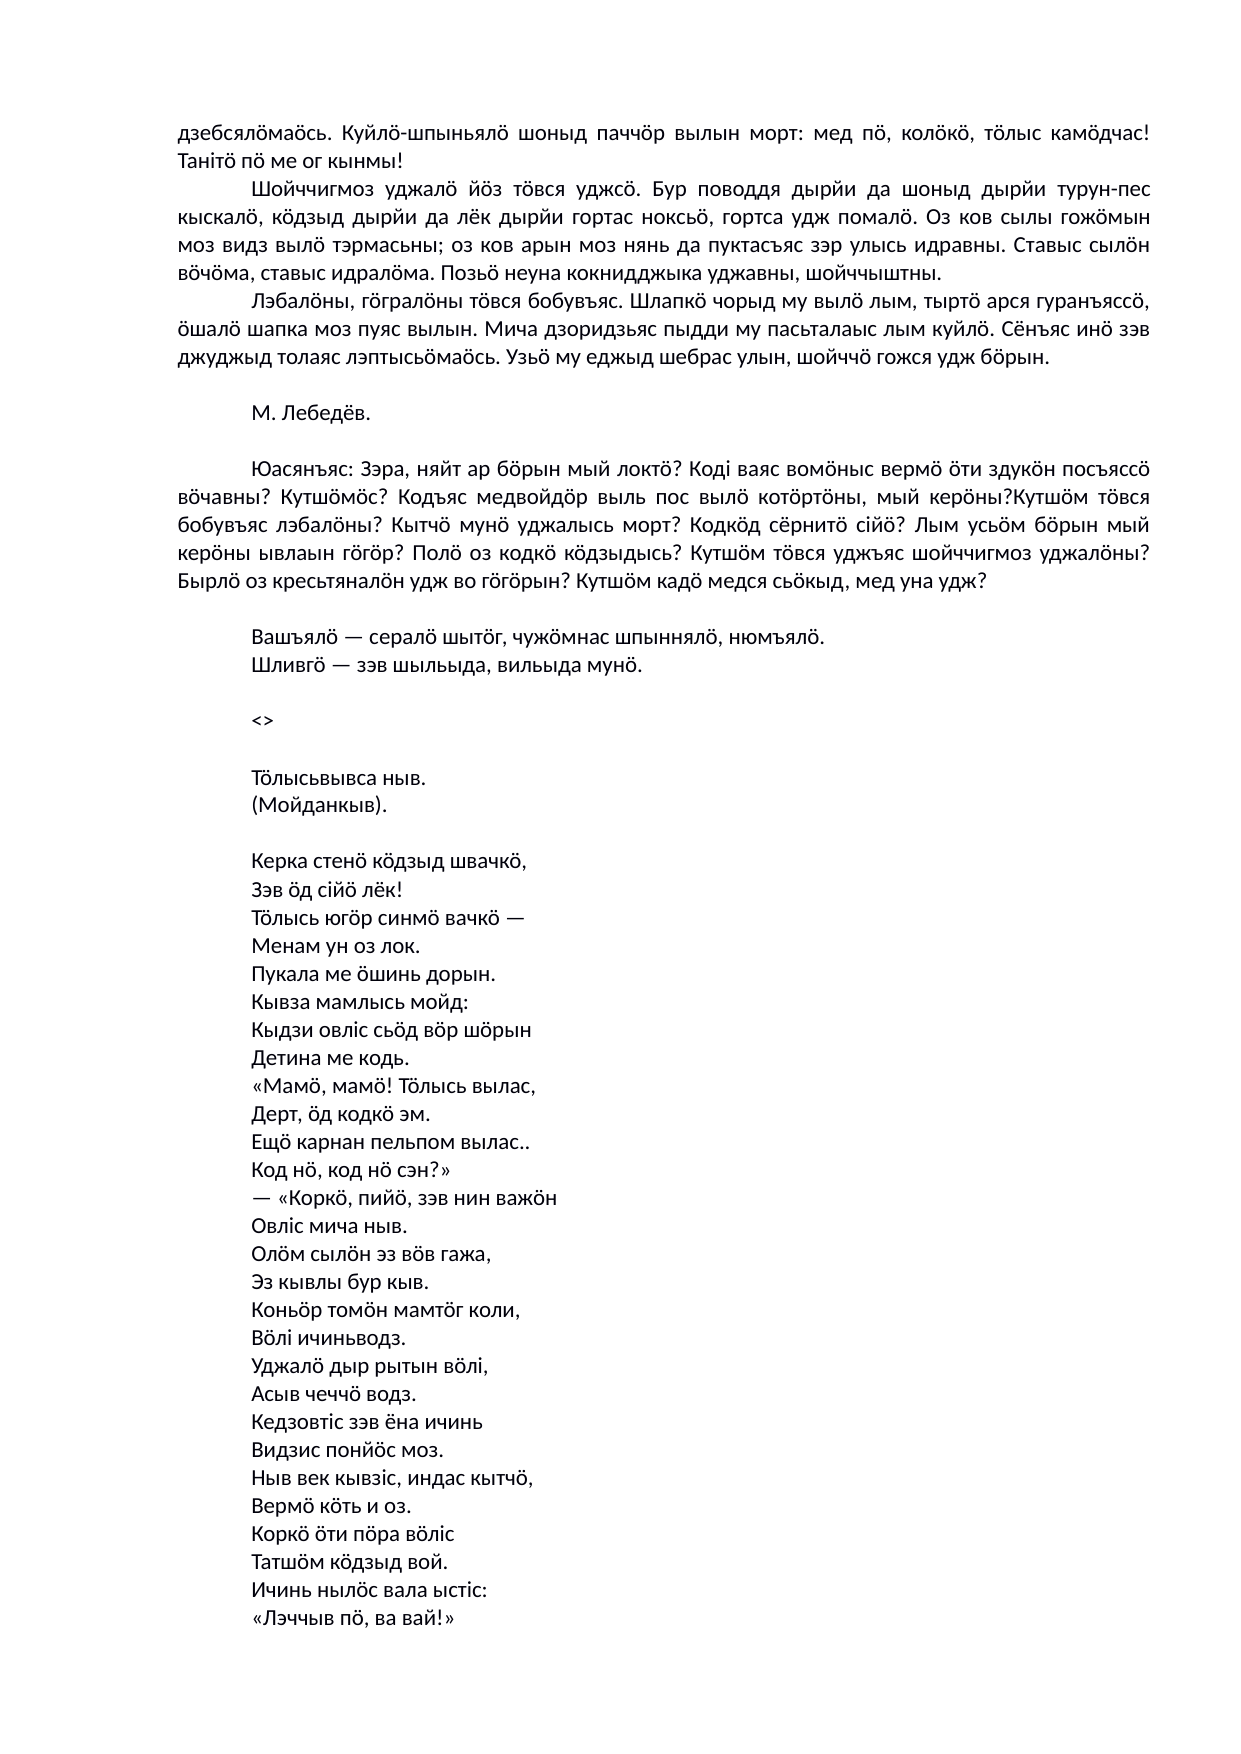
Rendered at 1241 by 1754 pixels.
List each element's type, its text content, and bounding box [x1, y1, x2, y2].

text Ещӧ карнан пельпом вылас.. [177, 1127, 1152, 1155]
text Шливгӧ — зэв шыльыда, вильыда мунӧ. [177, 651, 1152, 678]
text Овліс мича ныв. [177, 1211, 1152, 1239]
text М. Лебедёв. [177, 398, 1152, 426]
text Татшӧм кӧдзыд вой. [177, 1547, 1152, 1575]
text Зэв ӧд сійӧ лёк! [177, 875, 1152, 903]
text Кывза мамлысь мойд: [177, 987, 1152, 1015]
text Ныв век кывзіс, индас кытчӧ, [177, 1463, 1152, 1491]
text Коркӧ ӧти пӧра вӧліс [177, 1519, 1152, 1547]
text Дерт, ӧд кодкӧ эм. [177, 1099, 1152, 1127]
text Кыдзи овліс сьӧд вӧр шӧрын [177, 1015, 1152, 1043]
text Вӧлі ичиньводз. [177, 1323, 1152, 1351]
text Пукала ме ӧшинь дорын. [177, 959, 1152, 987]
text Детина ме кодь. [177, 1043, 1152, 1071]
text Тӧлысьвывса ныв. [177, 763, 1152, 791]
text «Мамӧ, мамӧ! Тӧлысь вылас, [177, 1071, 1152, 1099]
text Уджалӧ дыр рытын вӧлі, [177, 1351, 1152, 1379]
text Юасянъяс: Зэра, няйт ар бӧрын мый локтӧ? Коді ваяс вомӧныс вермӧ ӧти здукӧн посъяссӧ вӧчавны? Кутшӧмӧс? Кодъяс медвойдӧр выль пос вылӧ котӧртӧны, мый керӧны?Кутшӧм тӧвся бобувъяс лэбалӧны? Кытчӧ мунӧ уджалысь морт? Кодкӧд сёрнитӧ сійӧ? Лым усьӧм бӧрын мый керӧны ывлаын гӧгӧр? Полӧ оз кодкӧ кӧдзыдысь? Кутшӧм тӧвся уджъяс шойччигмоз уджалӧны? Бырлӧ оз кресьтяналӧн удж во гӧгӧрын? Кутшӧм кадӧ медся сьӧкыд, мед уна удж? [177, 454, 1152, 594]
text Видзис понйӧс моз. [177, 1435, 1152, 1463]
text Менам ун оз лок. [177, 931, 1152, 959]
text (Мойданкыв). [177, 791, 1152, 819]
text — «Коркӧ, пийӧ, зэв нин важӧн [177, 1183, 1152, 1211]
text Керка стенӧ кӧдзыд швачкӧ, [177, 847, 1152, 875]
text Коньӧр томӧн мамтӧг коли, [177, 1295, 1152, 1323]
text Код нӧ, код нӧ сэн?» [177, 1155, 1152, 1183]
text Олӧм сылӧн эз вӧв гажа, [177, 1239, 1152, 1267]
text Лэбалӧны, гӧгралӧны тӧвся бобувъяс. Шлапкӧ чорыд му вылӧ лым, тыртӧ арся гуранъяссӧ, ӧшалӧ шапка моз пуяс вылын. Мича дзоридзьяс пыдди му пасьталаыс лым куйлӧ. Сёнъяс инӧ зэв джуджыд толаяс лэптысьӧмаӧсь. Узьӧ му еджыд шебрас улын, шойччӧ гожся удж бӧрын. [177, 286, 1152, 370]
text Асыв чеччӧ водз. [177, 1379, 1152, 1407]
text Шойччигмоз уджалӧ йӧз тӧвся уджсӧ. Бур поводдя дырйи да шоныд дырйи турун-пес кыскалӧ, кӧдзыд дырйи да лёк дырйи гортас ноксьӧ, гортса удж помалӧ. Оз ков сылы гожӧмын моз видз вылӧ тэрмасьны; оз ков арын моз нянь да пуктасъяс зэр улысь идравны. Ставыс сылӧн вӧчӧма, ставыс идралӧма. Позьӧ неуна кокнидджыка уджавны, шойччыштны. [177, 174, 1152, 286]
text дзебсялӧмаӧсь. Куйлӧ-шпыньялӧ шоныд паччӧр вылын морт: мед пӧ, колӧкӧ, тӧлыс камӧдчас! Танітӧ пӧ ме ог кынмы! [177, 118, 1152, 174]
text Тӧлысь югӧр синмӧ вачкӧ — [177, 903, 1152, 931]
text Вермӧ кӧть и оз. [177, 1491, 1152, 1519]
text «Лэччыв пӧ, ва вай!» [177, 1603, 1152, 1631]
text Ичинь нылӧс вала ыстіс: [177, 1575, 1152, 1603]
text Вашъялӧ — сералӧ шытӧг, чужӧмнас шпыннялӧ, нюмъялӧ. [177, 622, 1152, 651]
text Эз кывлы бур кыв. [177, 1267, 1152, 1295]
text <> [177, 707, 1152, 734]
text Кедзовтіс зэв ёна ичинь [177, 1407, 1152, 1435]
